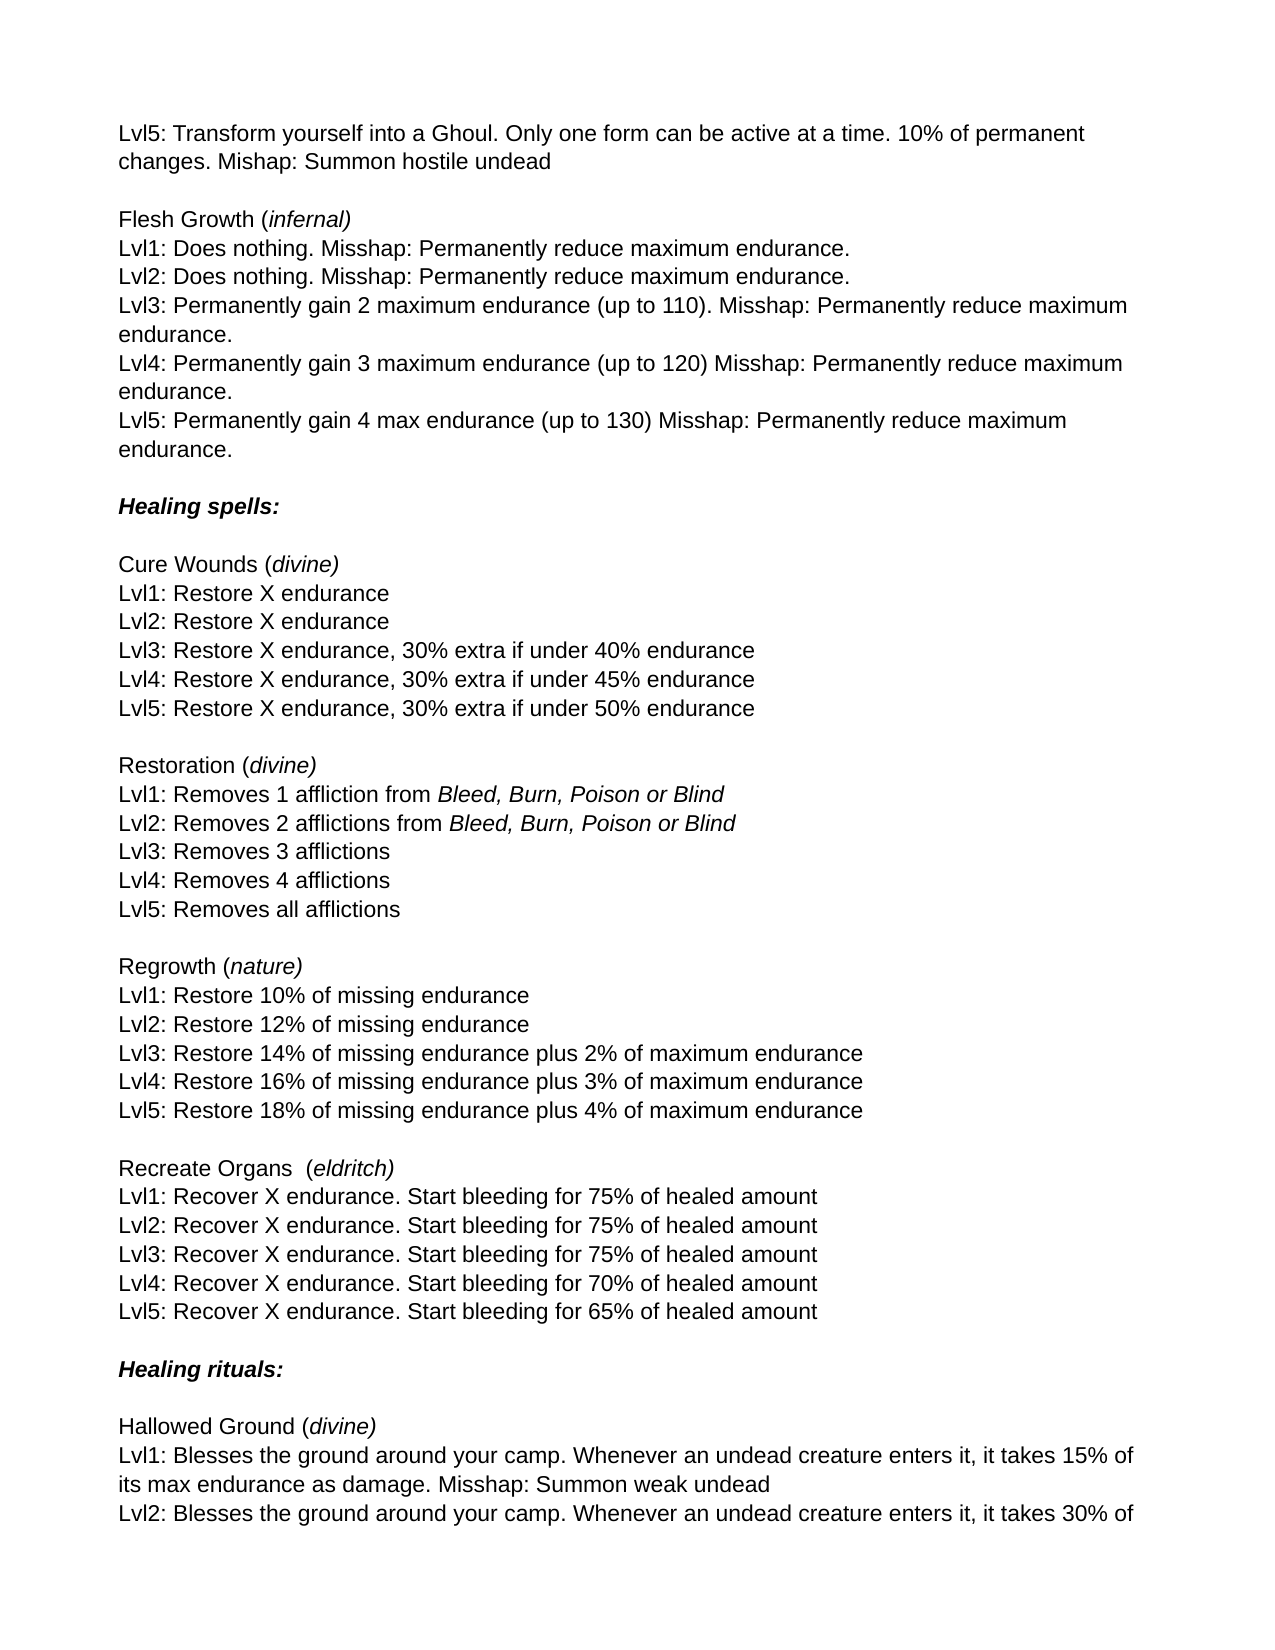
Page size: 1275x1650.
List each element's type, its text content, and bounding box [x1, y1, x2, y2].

text Lvl3: Restore X endurance, 30% extra if under 40% endurance [118, 636, 1157, 664]
text Lvl5: Transform yourself into a Ghoul. Only one form can be active at a time. 10% of permanent changes. Mishap: Summon hostile undead [118, 118, 1157, 204]
text Lvl3: Removes 3 afflictions [118, 837, 1157, 866]
text Healing rituals: Hallowed Ground (divine) [118, 1354, 1157, 1441]
text Lvl5: Removes all afflictions [118, 894, 1157, 923]
text Lvl4: Recover X endurance. Start bleeding for 70% of healed amount [118, 1268, 1157, 1297]
text Healing spells: [118, 492, 1157, 521]
text Restoration (divine) [118, 751, 1157, 779]
text Lvl5: Recover X endurance. Start bleeding for 65% of healed amount [118, 1297, 1157, 1326]
text Recreate Organs (eldritch) Lvl1: Recover X endurance. Start bleeding for 75% of healed amount Lvl2: Recover X endurance. Start bleeding for 75% of healed amount [118, 1153, 1157, 1239]
text Lvl4: Removes 4 afflictions [118, 866, 1157, 894]
text Lvl3: Recover X endurance. Start bleeding for 75% of healed amount [118, 1239, 1157, 1268]
text Regrowth (nature) Lvl1: Restore 10% of missing endurance Lvl2: Restore 12% of missing endurance [118, 952, 1157, 1038]
text Lvl4: Restore 16% of missing endurance plus 3% of maximum endurance [118, 1067, 1157, 1096]
text Lvl1: Blesses the ground around your camp. Whenever an undead creature enters it, it takes 15% of its max endurance as damage. Misshap: Summon weak undead Lvl2: Blesses the ground around your camp. Whenever an undead creature enters it, it takes 30% of [118, 1441, 1157, 1527]
text Lvl5: Restore 18% of missing endurance plus 4% of maximum endurance [118, 1096, 1157, 1124]
text Lvl3: Restore 14% of missing endurance plus 2% of maximum endurance [118, 1038, 1157, 1067]
text Lvl5: Restore X endurance, 30% extra if under 50% endurance [118, 693, 1157, 722]
text Lvl1: Removes 1 affliction from Bleed, Burn, Poison or Blind Lvl2: Removes 2 afflictions from Bleed, Burn, Poison or Blind [118, 779, 1157, 837]
text Lvl1: Restore X endurance Lvl2: Restore X endurance [118, 578, 1157, 636]
text Flesh Growth (infernal) Lvl1: Does nothing. Misshap: Permanently reduce maximum endurance. [118, 204, 1157, 262]
text Lvl4: Restore X endurance, 30% extra if under 45% endurance [118, 664, 1157, 693]
text Lvl2: Does nothing. Misshap: Permanently reduce maximum endurance. Lvl3: Permanently gain 2 maximum endurance (up to 110). Misshap: Permanently reduce maximum endurance. Lvl4: Permanently gain 3 maximum endurance (up to 120) Misshap: Permanently reduce maximum endurance. Lvl5: Permanently gain 4 max endurance (up to 130) Misshap: Permanently reduce maximum endurance. [118, 262, 1157, 463]
text Cure Wounds (divine) [118, 549, 1157, 578]
